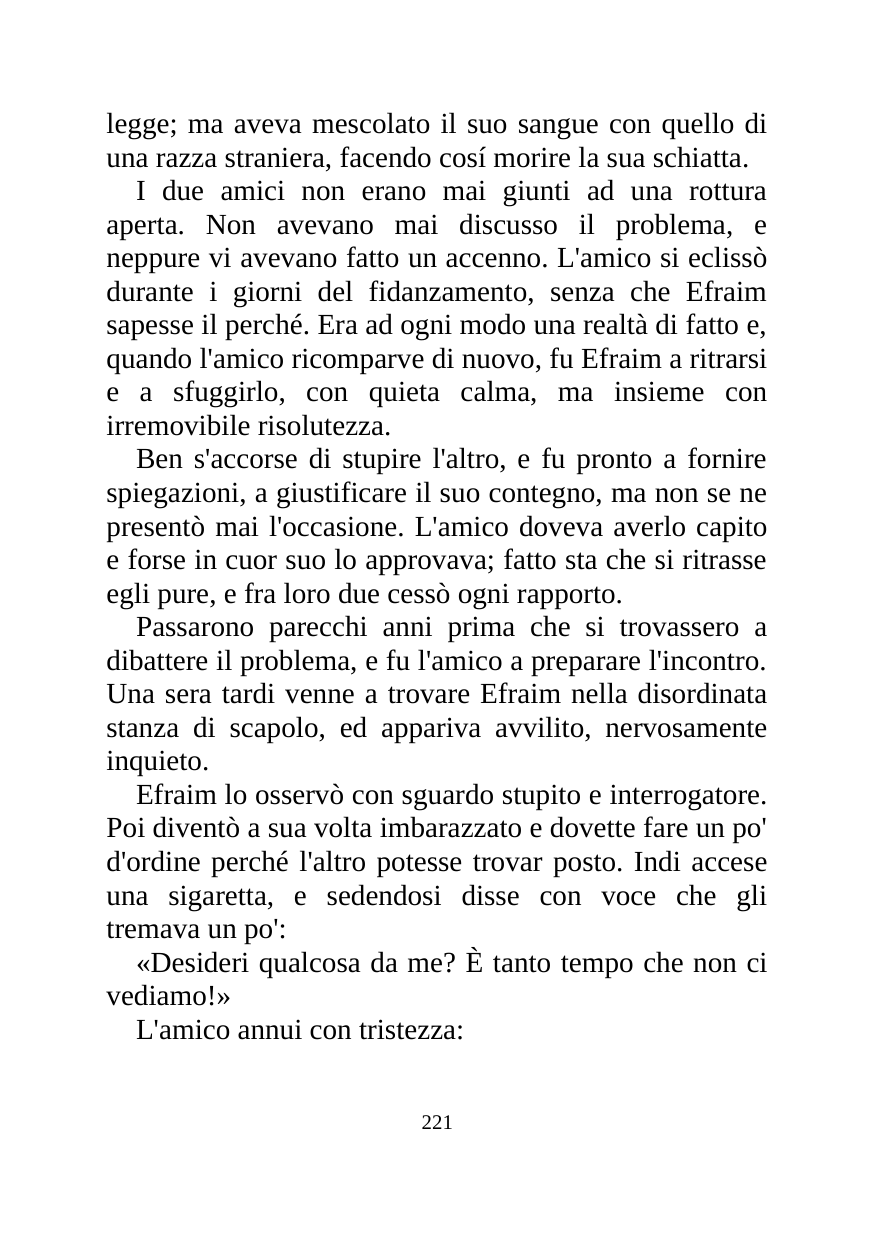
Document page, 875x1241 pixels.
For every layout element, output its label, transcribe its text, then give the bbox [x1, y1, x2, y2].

text Ben s'accorse di stupire l'altro, e fu pronto a fornire spiegazioni, a giustificare il suo contegno, ma non se ne presentò mai l'occasione. L'amico doveva averlo capito e forse in cuor suo lo approvava; fatto sta che si ritrasse egli pure, e fra loro due cessò ogni rapporto. [106, 442, 768, 609]
text Efraim lo osservò con sguardo stupito e interrogatore. Poi diventò a sua volta imbarazzato e dovette fare un po' d'ordine perché l'altro potesse trovar posto. Indi accese una sigaretta, e sedendosi disse con voce che gli tremava un po': [106, 777, 768, 945]
text Passarono parecchi anni prima che si trovassero a dibattere il problema, e fu l'amico a preparare l'incontro. Una sera tardi venne a trovare Efraim nella disordinata stanza di scapolo, ed appariva avvilito, nervosamente inquieto. [106, 609, 768, 777]
text legge; ma aveva mescolato il suo sangue con quello di una razza straniera, facendo cosí morire la sua schiatta. [106, 106, 768, 173]
text L'amico annui con tristezza: [106, 1012, 768, 1045]
text «Desideri qualcosa da me? È tanto tempo che non ci vediamo!» [106, 945, 768, 1012]
text I due amici non erano mai giunti ad una rottura aperta. Non avevano mai discusso il problema, e neppure vi avevano fatto un accenno. L'amico si eclissò durante i giorni del fidanzamento, senza che Efraim sapesse il perché. Era ad ogni modo una realtà di fatto e, quando l'amico ricomparve di nuovo, fu Efraim a ritrarsi e a sfuggirlo, con quieta calma, ma insieme con irremovibile risolutezza. [106, 173, 768, 442]
